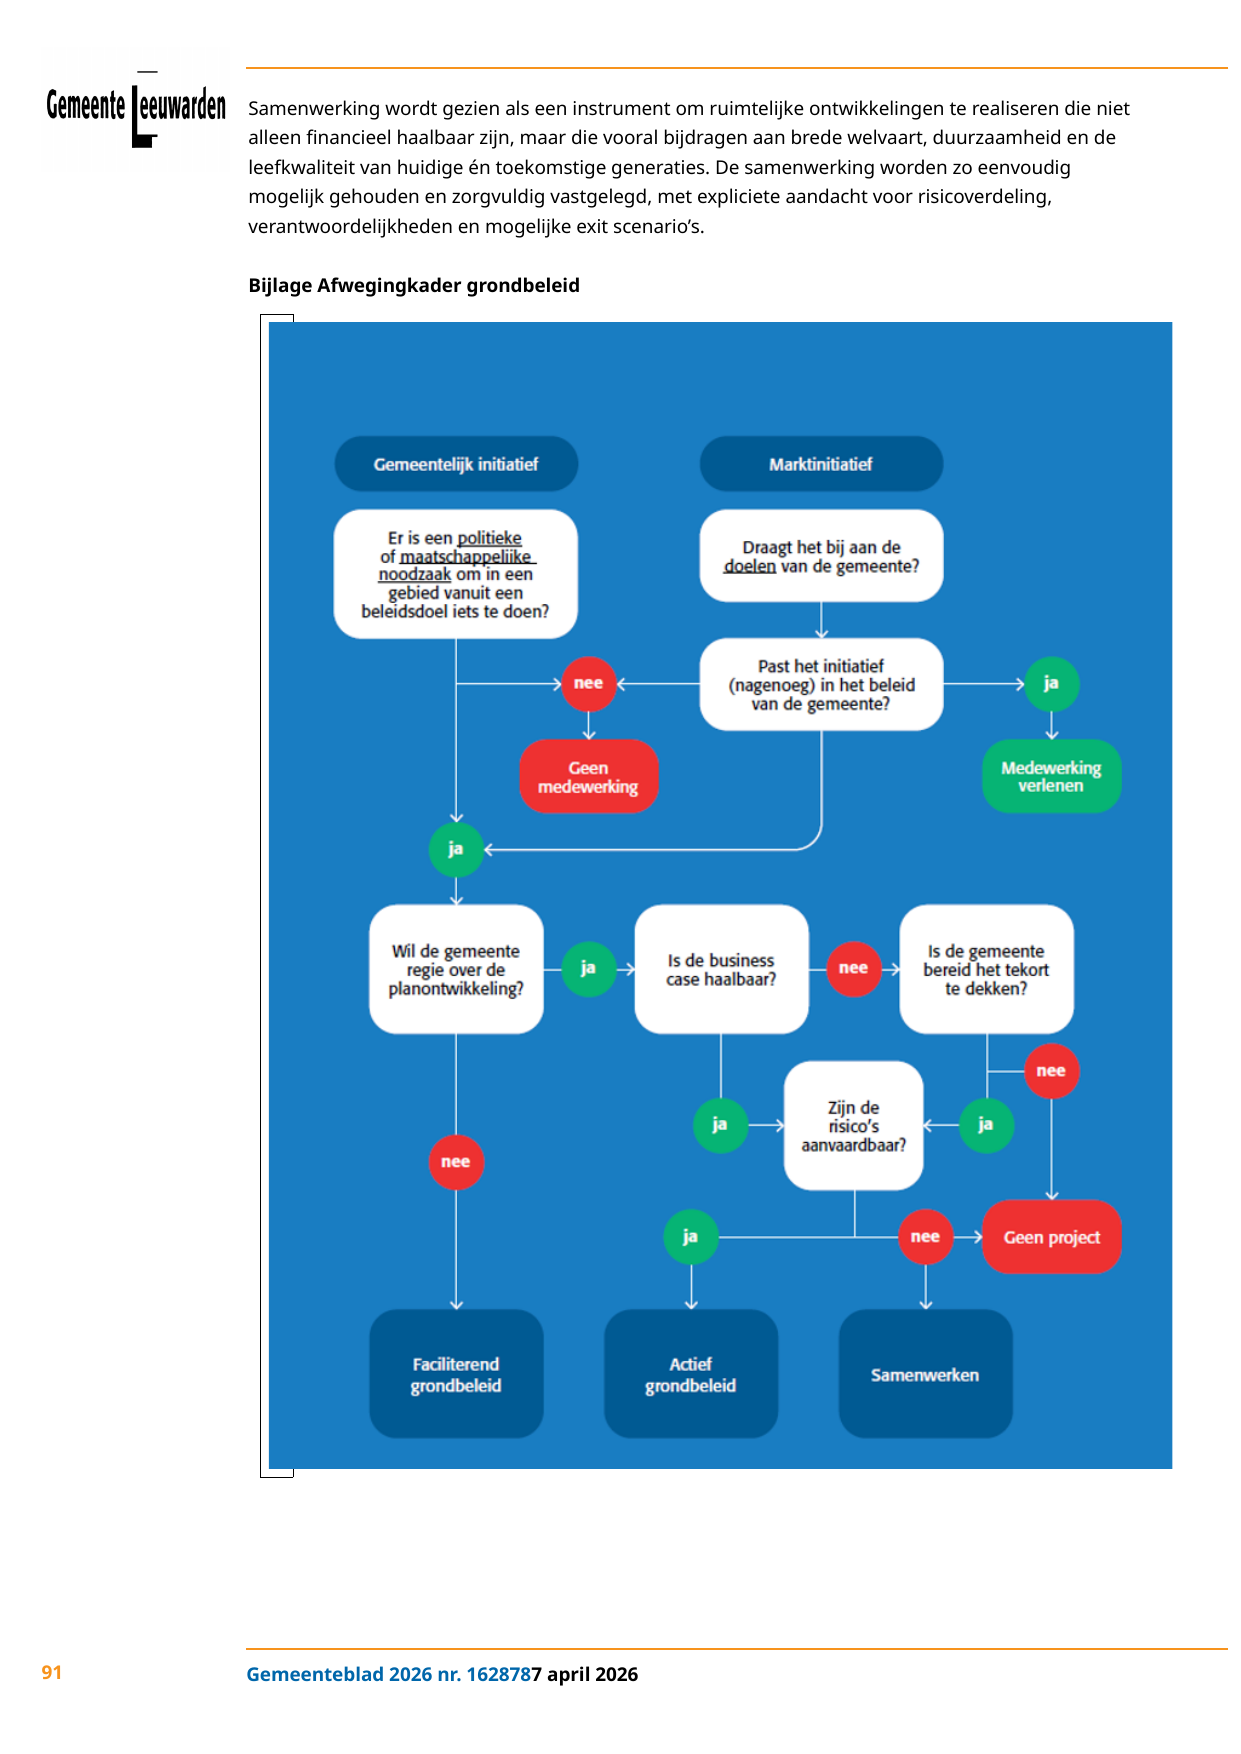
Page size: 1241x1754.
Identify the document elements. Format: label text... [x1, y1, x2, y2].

picture [268, 322, 1173, 1469]
text Bijlage Afwegingkader grondbeleid [248, 272, 1152, 298]
picture [41, 47, 231, 172]
text Samenwerking wordt gezien als een instrument om ruimtelijke ontwikkelingen te realiseren die niet alleen financieel haalbaar zijn, maar die vooral bijdragen aan brede welvaart, duurzaamheid en de leefkwaliteit van huidige én toekomstige generaties. De samenwerking worden zo eenvoudig mogelijk gehouden en zorgvuldig vastgelegd, met expliciete aandacht voor risicoverdeling, verantwoordelijkheden en mogelijke exit scenario’s. [248, 95, 1152, 239]
